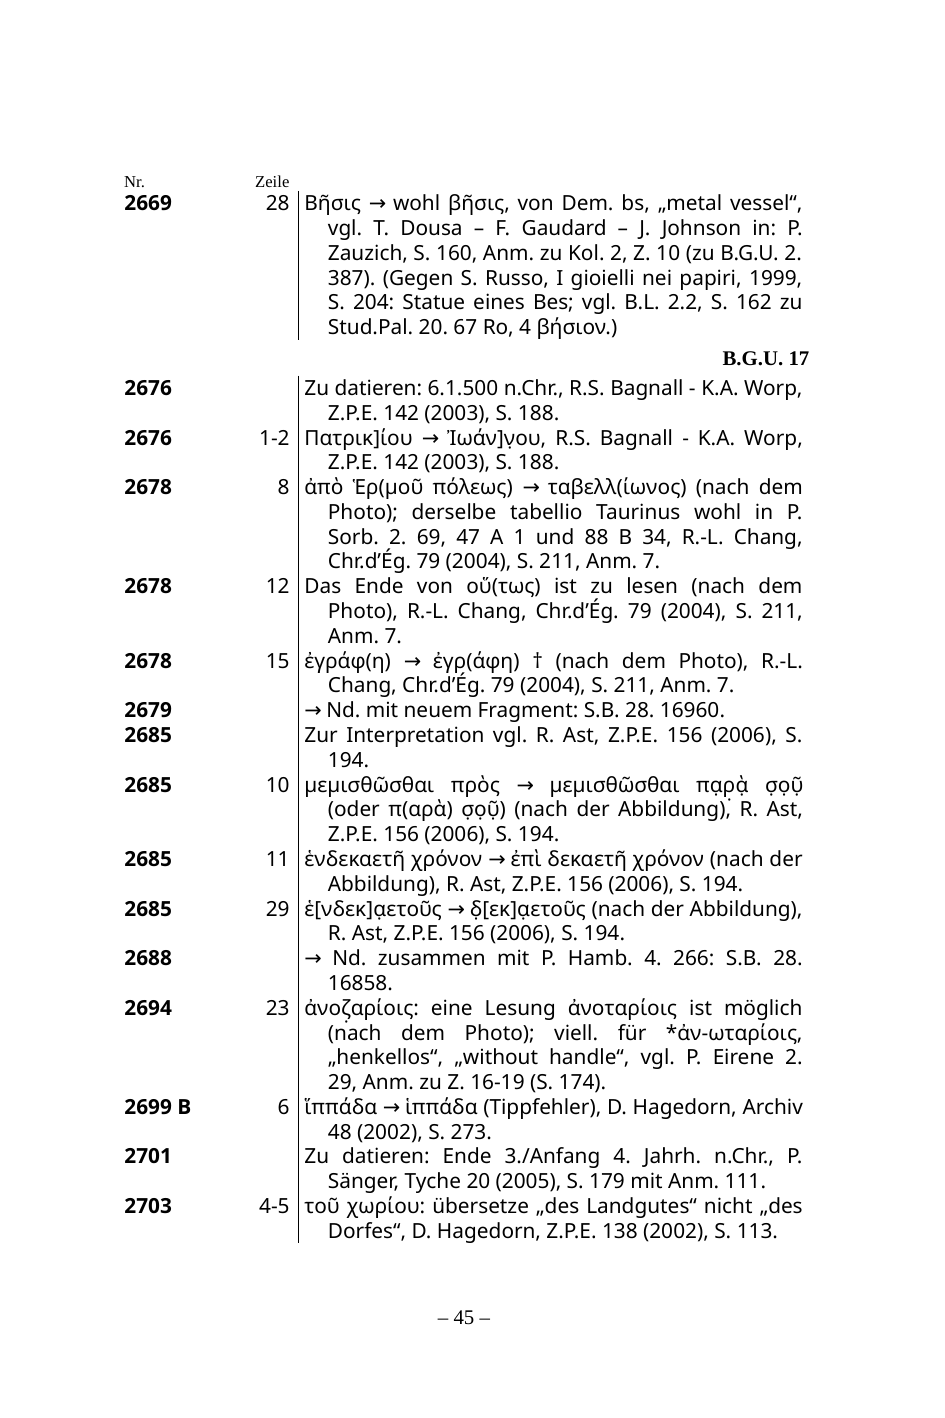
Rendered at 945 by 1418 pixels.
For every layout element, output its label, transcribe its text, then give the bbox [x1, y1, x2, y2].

table_cell 1-2 [207, 425, 298, 475]
table_cell [207, 723, 298, 772]
table_cell 23 [207, 995, 298, 1094]
table_cell 29 [207, 896, 298, 946]
table_cell 2685 [118, 772, 207, 847]
table_cell ἵππάδα → ἱππάδα (Tippfehler), D. Hagedorn, Archiv 48 (2002), S. 273. [299, 1095, 809, 1144]
table_cell ἀπὸ Ἑρ(μοῦ πόλεως) → ταβελλ(ίωνος) (nach dem Photo); derselbe tabellio Taurinus wohl in P. Sorb. 2. 69, 47 A 1 und 88 B 34, R.-L. Chang, Chr.d’Ég. 79 (2004), S. 211, Anm. 7. [299, 475, 809, 574]
table_header Zu datieren: 6.1.500 n.Chr., R.S. Bagnall - K.A. Worp, Z.P.E. 142 (2003), S. 188. [299, 376, 809, 425]
table_cell → Nd. zusammen mit P. Hamb. 4. 266: S.B. 28. 16858. [299, 946, 809, 995]
table_cell 4-5 [207, 1194, 298, 1243]
table_cell 10 [207, 772, 298, 847]
table_cell 2699 B [118, 1095, 207, 1144]
table_cell [207, 946, 298, 995]
table_cell μεμισθῶσθαι πρὸς → μεμισθῶσθαι πα̣ρ̣ὰ̣ σ̣ο̣ῦ̣ (oder π(αρὰ) σ̣ο̣ῦ̣) (nach der Abbildung), R. Ast, Z.P.E. 156 (2006), S. 194. [299, 772, 809, 847]
table_cell 2701 [118, 1144, 207, 1194]
table_cell Πατρικ]ίου → Ἰωάν]ν̣ου, R.S. Bagnall - K.A. Worp, Z.P.E. 142 (2003), S. 188. [299, 425, 809, 475]
table_cell 2685 [118, 723, 207, 772]
table_cell Zu datieren: Ende 3./Anfang 4. Jahrh. n.Chr., P. Sänger, Tyche 20 (2005), S. 179 mit Anm. 111. [299, 1144, 809, 1194]
table_cell ἑνδεκαετῆ χρόνον → ἐπὶ δεκαετῆ χρόνον (nach der Abbildung), R. Ast, Z.P.E. 156 (2006), S. 194. [299, 847, 809, 896]
table_cell 2679 [118, 698, 207, 723]
table_header 2676 [118, 376, 207, 425]
table_cell [207, 698, 298, 723]
table_cell Das Ende von οὕ(τως) ist zu lesen (nach dem Photo), R.-L. Chang, Chr.d’Ég. 79 (2004), S. 211, Anm. 7. [299, 574, 809, 648]
table_cell [207, 1144, 298, 1194]
table_cell 2694 [118, 995, 207, 1094]
table_cell 2685 [118, 847, 207, 896]
table_cell Zur Interpretation vgl. R. Ast, Z.P.E. 156 (2006), S. 194. [299, 723, 809, 772]
table_cell ἐγράφ(η) → ἐγρ(άφη) † (nach dem Photo), R.-L. Chang, Chr.d’Ég. 79 (2004), S. 211, Anm. 7. [299, 648, 809, 698]
table_cell 15 [207, 648, 298, 698]
table_cell 8 [207, 475, 298, 574]
subtitle B.G.U. 17 [118, 346, 809, 369]
table_cell 2678 [118, 475, 207, 574]
table_cell 12 [207, 574, 298, 648]
table_cell → Nd. mit neuem Fragment: S.B. 28. 16960. [299, 698, 809, 723]
table_cell Βῆσις → wohl βῆσις, von Dem. bs, „metal vessel“, vgl. T. Dousa – F. Gaudard – J. Johnson in: P. Zauzich, S. 160, Anm. zu Kol. 2, Z. 10 (zu B.G.U. 2. 387). (Gegen S. Russo, I gioielli nei papiri, 1999, S. 204: Statue eines Bes; vgl. B.L. 2.2, S. 162 zu Stud.Pal. 20. 67 Ro, 4 βήσιον.) [299, 191, 809, 339]
table_cell 2703 [118, 1194, 207, 1243]
table_cell 2678 [118, 574, 207, 648]
table_cell 2685 [118, 896, 207, 946]
table_cell 2676 [118, 425, 207, 475]
table_cell ἀνοζ̣αρίοις: eine Lesung ἀνοταρίοις ist möglich (nach dem Photo); viell. für *ἀν-ωταρίοις, „henkellos“, „without handle“, vgl. P. Eirene 2. 29, Anm. zu Z. 16-19 (S. 174). [299, 995, 809, 1094]
table_header [207, 376, 298, 425]
table_cell 2678 [118, 648, 207, 698]
table_cell ἑ[νδεκ]α̣ετοῦς → δ̣[εκ]α̣ετοῦς (nach der Abbildung), R. Ast, Z.P.E. 156 (2006), S. 194. [299, 896, 809, 946]
table_cell τοῦ χωρίου: übersetze „des Landgutes“ nicht „des Dorfes“, D. Hagedorn, Z.P.E. 138 (2002), S. 113. [299, 1194, 809, 1243]
table_cell 2669 [118, 191, 207, 339]
table_cell 2688 [118, 946, 207, 995]
table_cell 6 [207, 1095, 298, 1144]
table_cell 11 [207, 847, 298, 896]
table_cell 28 [207, 191, 298, 339]
